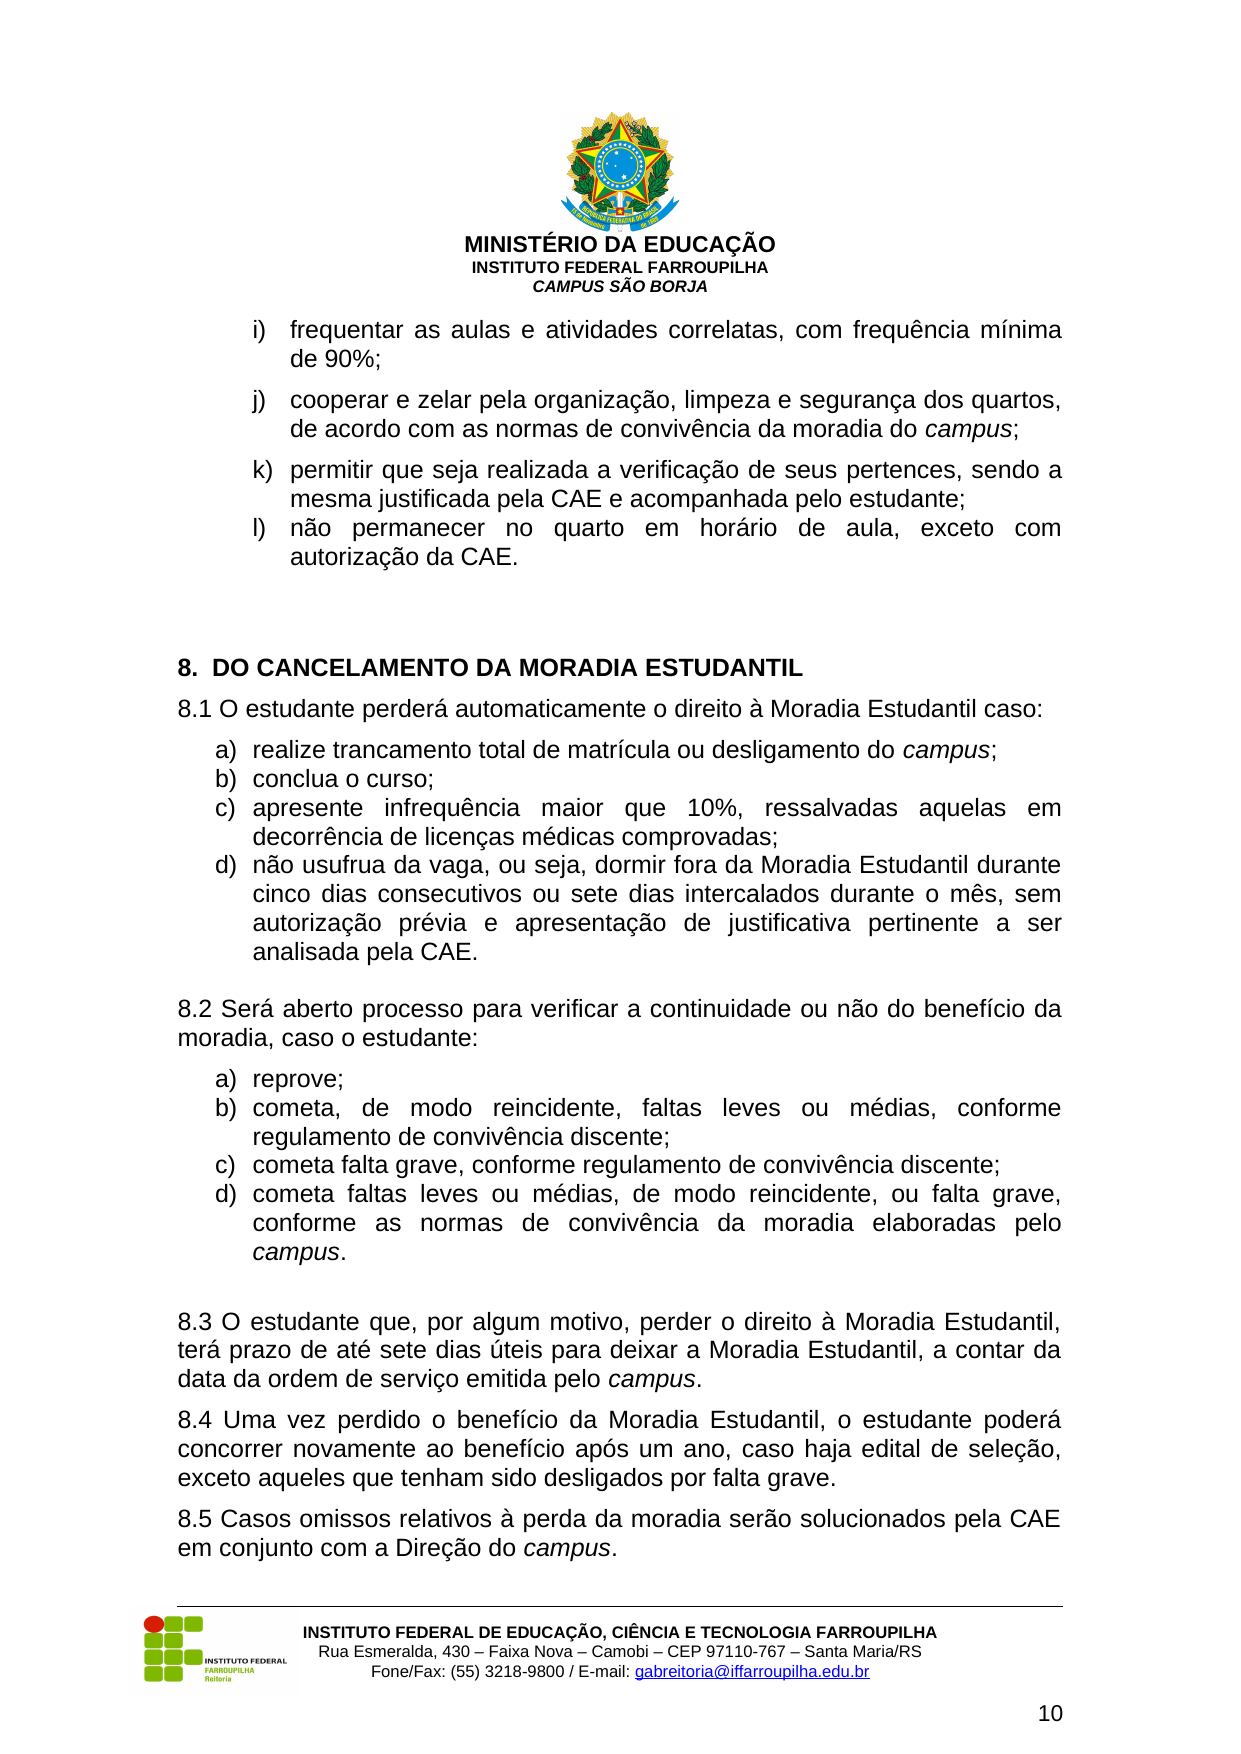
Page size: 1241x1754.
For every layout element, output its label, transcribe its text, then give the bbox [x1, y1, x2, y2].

list permitir que seja realizada a verificação de seus pertences, sendo a mesma justificada pela CAE e acompanhada pelo estudante; [252, 455, 1063, 513]
text 8.4 Uma vez perdido o benefício da Moradia Estudantil, o estudante poderá concorrer novamente ao benefício após um ano, caso haja edital de seleção, exceto aqueles que tenham sido desligados por falta grave. [177, 1405, 1063, 1492]
picture [560, 112, 680, 232]
picture [583, 208, 605, 220]
list realize trancamento total de matrícula ou desligamento do campus; [215, 735, 1063, 764]
text 8.1 O estudante perderá automaticamente o direito à Moradia Estudantil caso: [177, 694, 1063, 723]
list cooperar e zelar pela organização, limpeza e segurança dos quartos, de acordo com as normas de convivência da moradia do campus; [252, 385, 1063, 443]
text 8.3 O estudante que, por algum motivo, perder o direito à Moradia Estudantil, terá prazo de até sete dias úteis para deixar a Moradia Estudantil, a contar da data da ordem de serviço emitida pelo campus. [177, 1307, 1063, 1393]
list apresente infrequência maior que 10%, ressalvadas aquelas em decorrência de licenças médicas comprovadas; [215, 793, 1063, 850]
picture [644, 208, 658, 217]
text 8.2 Será aberto processo para verificar a continuidade ou não do benefício da moradia, caso o estudante: [177, 994, 1063, 1052]
list conclua o curso; [215, 764, 1063, 793]
list cometa falta grave, conforme regulamento de convivência discente; [215, 1150, 1063, 1179]
text 8.5 Casos omissos relativos à perda da moradia serão solucionados pela CAE em conjunto com a Direção do campus. [177, 1504, 1063, 1562]
list não usufrua da vaga, ou seja, dormir fora da Moradia Estudantil durante cinco dias consecutivos ou sete dias intercalados durante o mês, sem autorização prévia e apresentação de justificativa pertinente a ser analisada pela CAE. [215, 850, 1063, 965]
picture [583, 217, 604, 228]
list cometa faltas leves ou médias, de modo reincidente, ou falta grave, conforme as normas de convivência da moradia elaboradas pelo campus. [215, 1179, 1063, 1265]
list cometa, de modo reincidente, faltas leves ou médias, conforme regulamento de convivência discente; [215, 1093, 1063, 1150]
list reprove; [215, 1064, 1063, 1093]
list não permanecer no quarto em horário de aula, exceto com autorização da CAE. [252, 513, 1063, 570]
picture [128, 1605, 300, 1694]
text 8. DO CANCELAMENTO DA MORADIA ESTUDANTIL [177, 653, 1063, 682]
list frequentar as aulas e atividades correlatas, com frequência mínima de 90%; [252, 315, 1063, 373]
